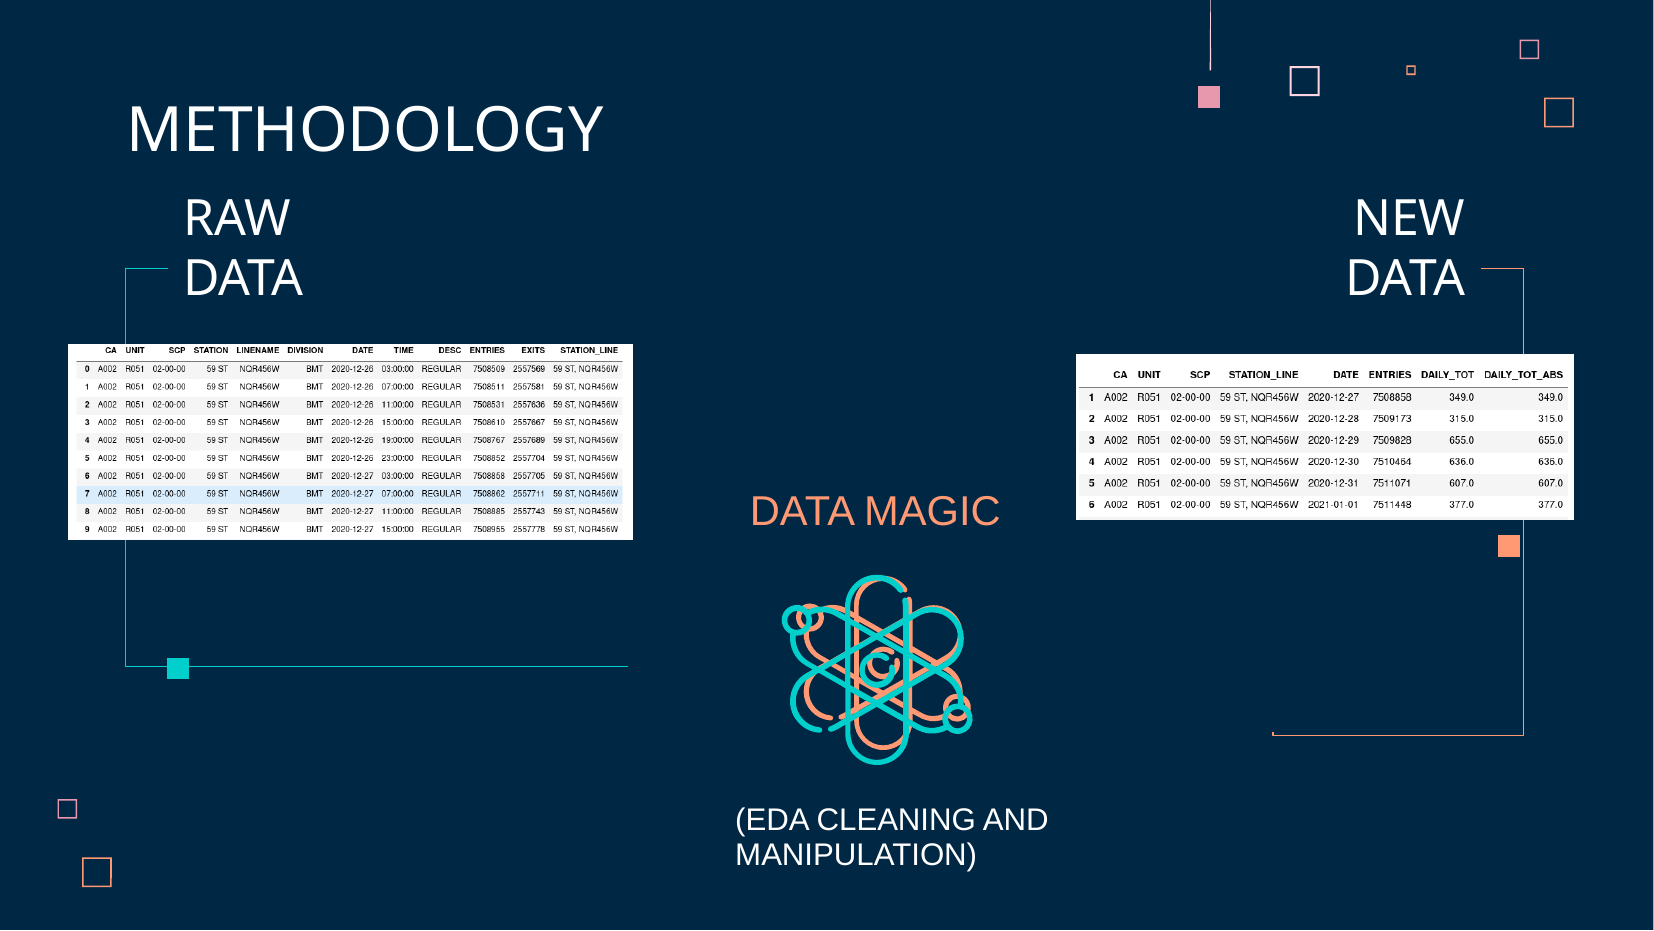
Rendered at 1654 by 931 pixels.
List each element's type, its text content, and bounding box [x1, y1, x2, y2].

title METHODOLOGY [111, 74, 1225, 179]
title NEW DATA [1274, 216, 1481, 321]
picture [68, 344, 633, 541]
text_box [1498, 535, 1520, 557]
text_box DATA MAGIC [735, 480, 1021, 556]
text_box [167, 658, 189, 679]
picture [1076, 354, 1574, 520]
text_box [781, 574, 973, 766]
title RAW DATA [168, 216, 346, 321]
text_box (EDA CLEANING AND MANIPULATION) [720, 795, 1139, 889]
